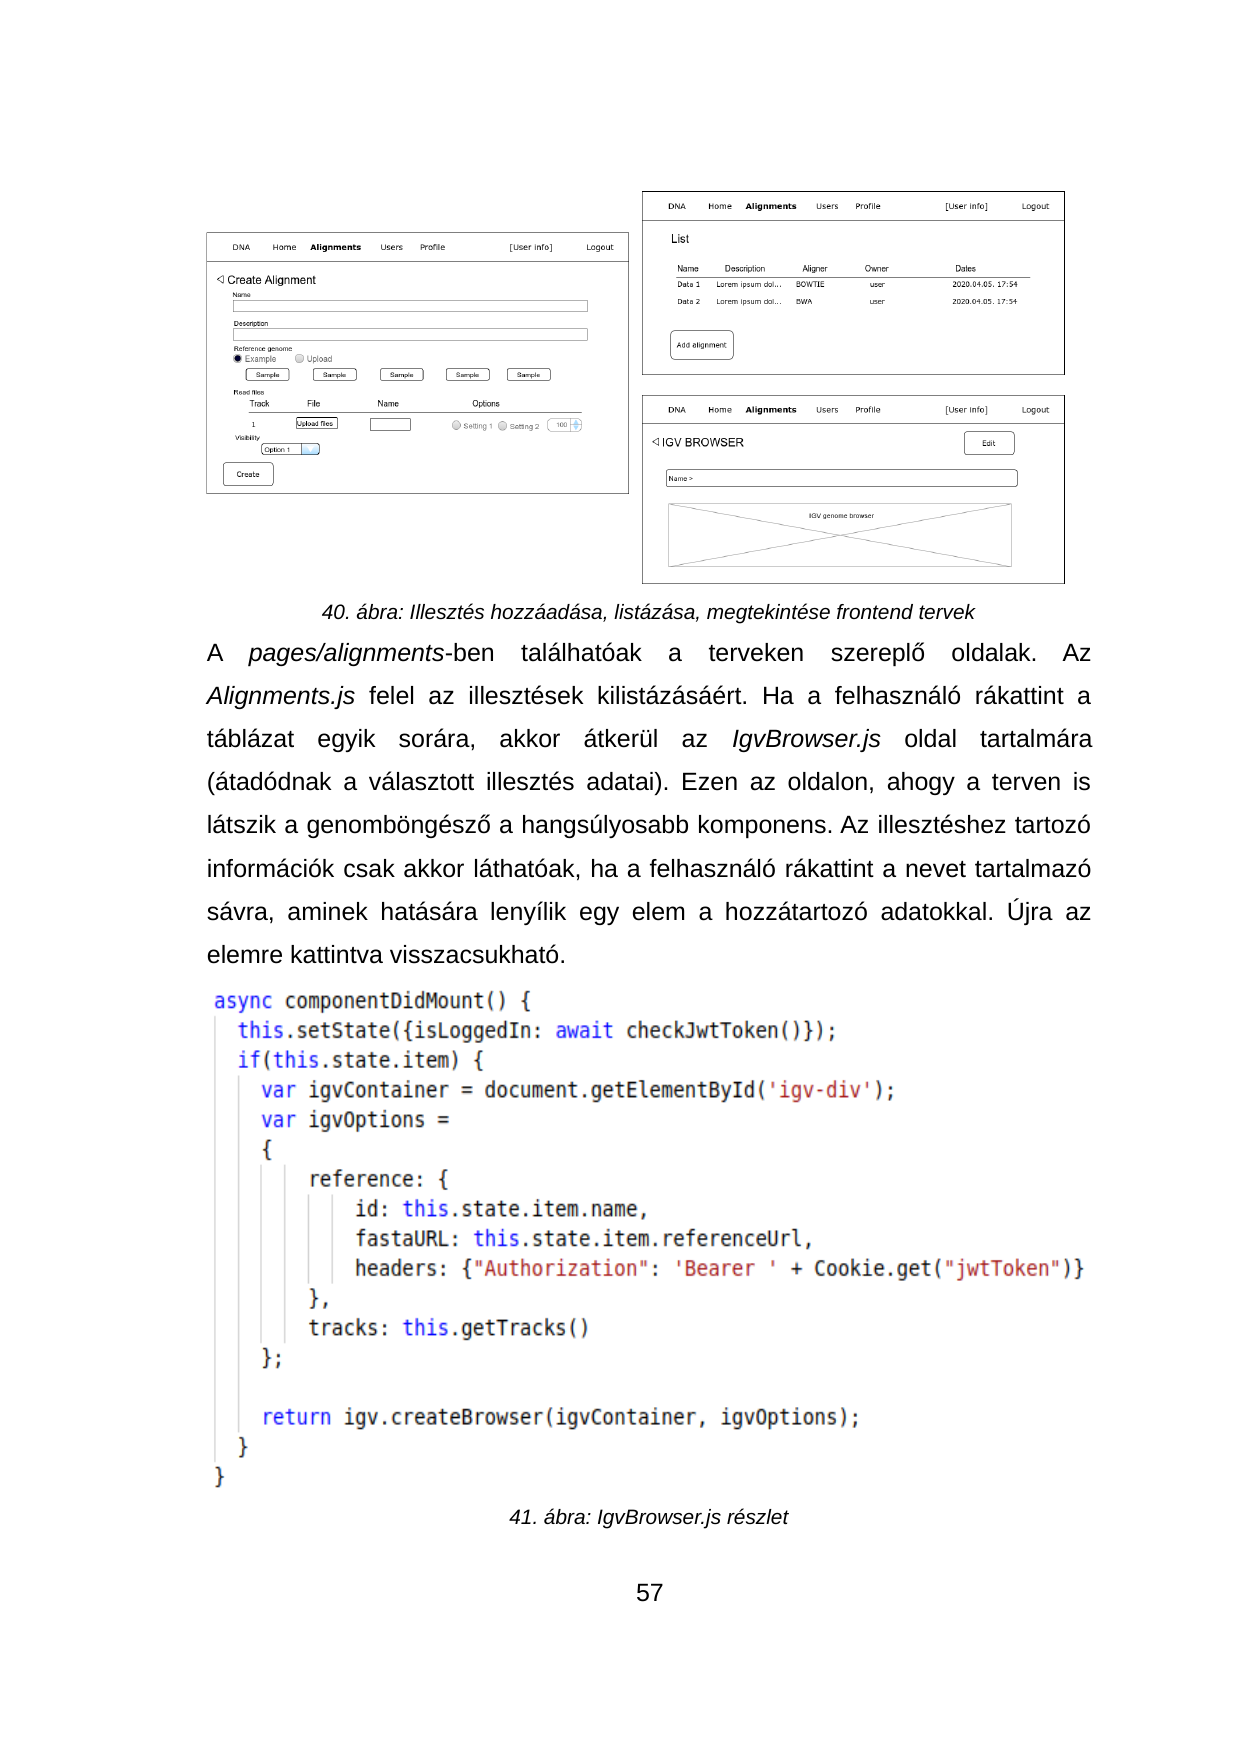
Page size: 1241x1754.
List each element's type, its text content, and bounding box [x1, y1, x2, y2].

text A pages/alignments-ben találhatóak a terveken szereplő oldalak. Az Alignments.js felel az illesztések kilistázásáért. Ha a felhasználó rákattint a táblázat egyik sorára, akkor átkerül az IgvBrowser.js oldal tartalmára (átadódnak a választott illesztés adatai). Ezen az oldalon, ahogy a terven is látszik a genomböngésző a hangsúlyosabb komponens. Az illesztéshez tartozó információk csak akkor láthatóak, ha a felhasználó rákattint a nevet tartalmazó sávra, aminek hatására lenyílik egy elem a hozzátartozó adatokkal. Újra az elemre kattintva visszacsukható. [207, 624, 1093, 969]
text [207, 177, 1093, 191]
text 40. ábra: Illesztés hozzáadása, listázása, megtekintése frontend tervek [207, 584, 1093, 624]
text 41. ábra: IgvBrowser.js részlet [207, 1489, 1093, 1529]
picture [206, 985, 1093, 1489]
picture [206, 191, 1093, 584]
